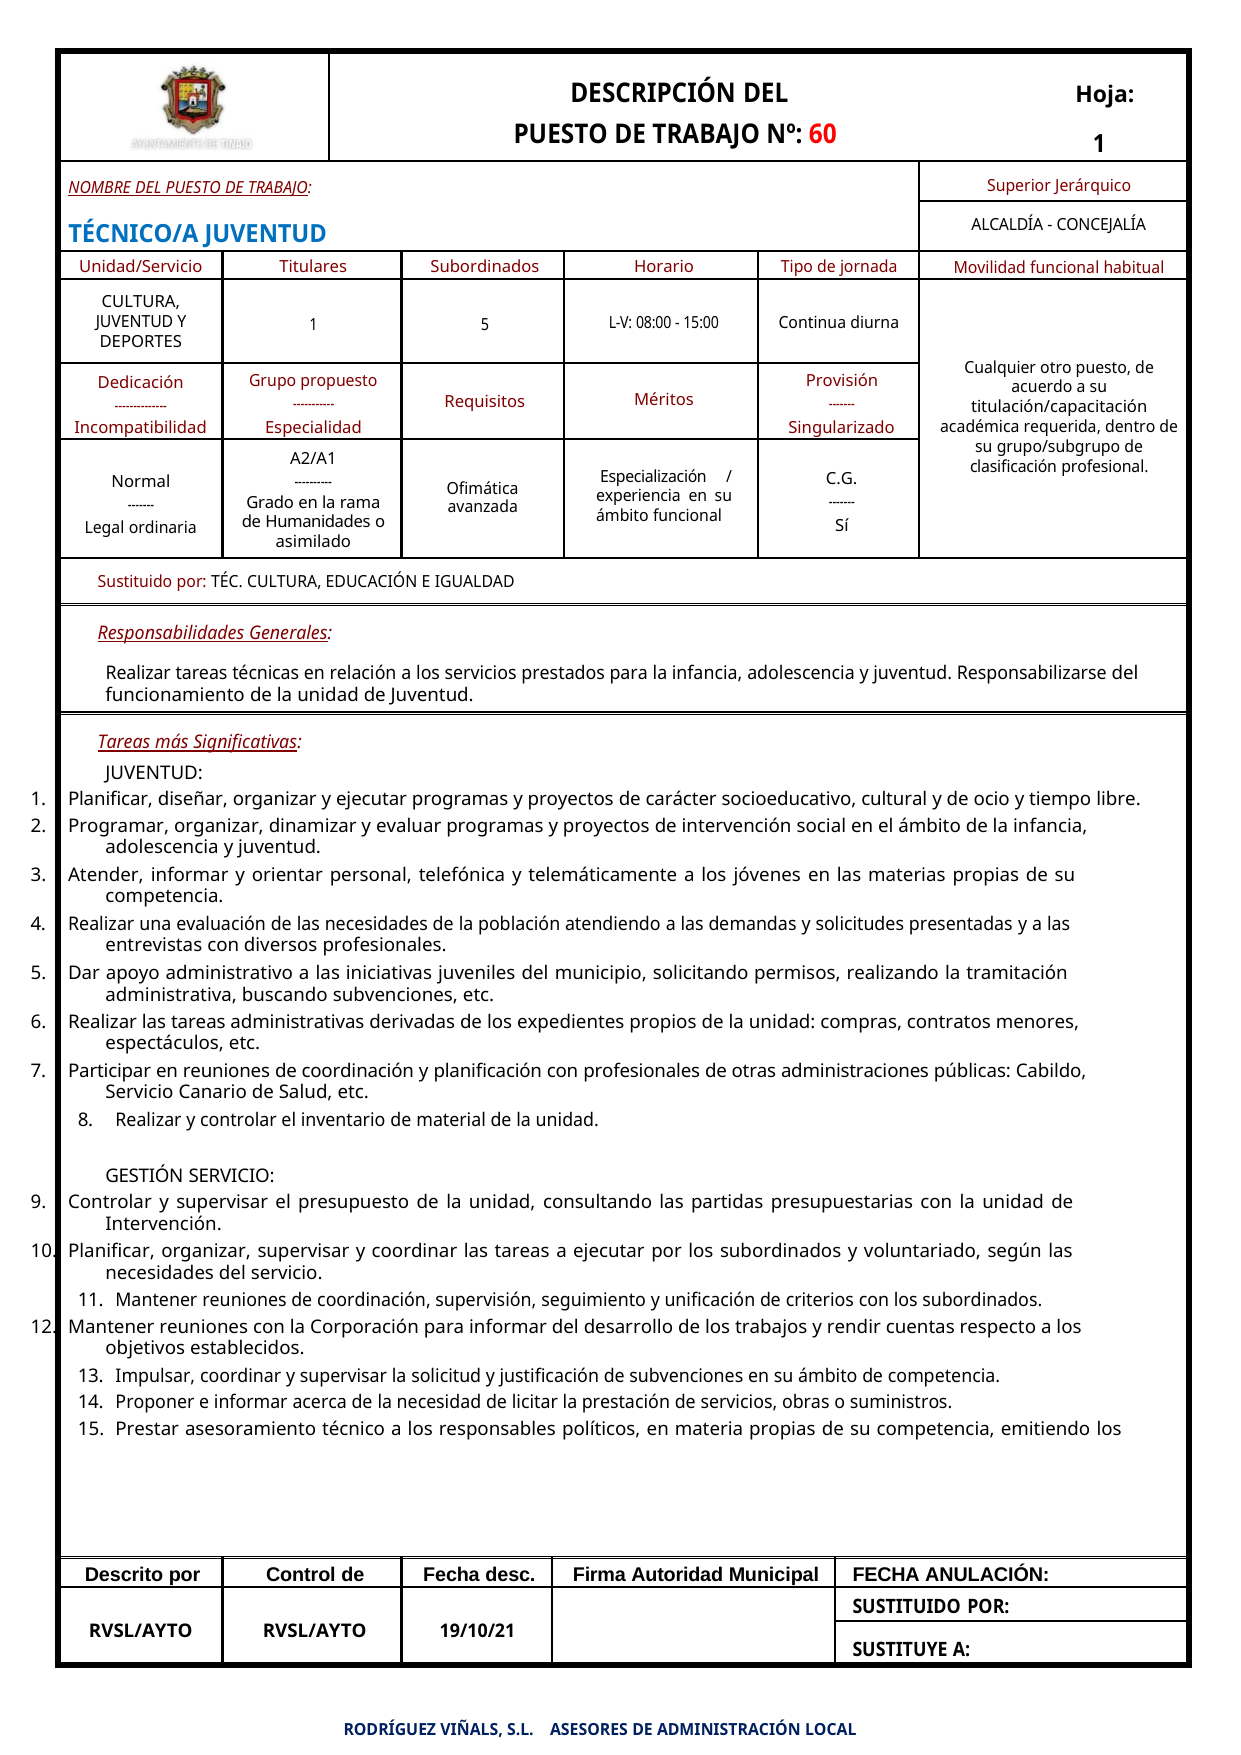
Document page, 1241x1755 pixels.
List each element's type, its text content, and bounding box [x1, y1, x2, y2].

table_cell C.G. ------- Sí [759, 440, 918, 557]
table_cell Normal ------- Legal ordinaria [61, 440, 221, 557]
table_cell RVSL/AYTO [61, 1588, 221, 1662]
table_cell Superior Jerárquico [920, 162, 1186, 199]
table_cell Provisión ------- Singularizado [759, 364, 918, 438]
table_cell A2/A1 ---------- Grado en la rama de Humanidades o asimilado [224, 440, 400, 557]
table_cell Méritos [565, 364, 757, 438]
table_cell 19/10/21 [403, 1588, 551, 1662]
table_cell 1 [224, 280, 400, 362]
table_cell Requisitos [403, 364, 563, 438]
table_cell Titulares [224, 252, 400, 278]
table_cell Especialización / experiencia en su ámbito funcional [565, 440, 757, 557]
table_cell Horario [565, 252, 757, 278]
table_cell Dedicación -------------- Incompatibilidad [61, 364, 221, 438]
table_cell Cualquier otro puesto, de acuerdo a su titulación/capacitación académica requerida, dentro de su grupo/subgrupo de clasificación profesional. [920, 280, 1186, 557]
table_header DESCRIPCIÓN DEL Hoja: PUESTO DE TRABAJO Nº: 60 1 [330, 54, 1186, 160]
table_cell Fecha desc. [403, 1559, 551, 1586]
table_cell Ofimática avanzada [403, 440, 563, 557]
table_cell Tipo de jornada [759, 252, 918, 278]
table_cell RVSL/AYTO [224, 1588, 400, 1662]
table_cell Tareas más Significativas: JUVENTUD: Planificar, diseñar, organizar y ejecutar programas y proyectos de carácter socioeducativo, cultural y de ocio y tiempo libre. Programar, organizar, dinamizar y evaluar programas y proyectos de intervención social en el ámbito de la infancia, adolescencia y juventud. Atender, informar y orientar personal, telefónica y telemáticamente a los jóvenes en las materias propias de su competencia. Realizar una evaluación de las necesidades de la población atendiendo a las demandas y solicitudes presentadas y a las entrevistas con diversos profesionales. Dar apoyo administrativo a las iniciativas juveniles del municipio, solicitando permisos, realizando la tramitación administrativa, buscando subvenciones, etc. Realizar las tareas administrativas derivadas de los expedientes propios de la unidad: compras, contratos menores, espectáculos, etc. Participar en reuniones de coordinación y planificación con profesionales de otras administraciones públicas: Cabildo, Servicio Canario de Salud, etc. Realizar y controlar el inventario de material de la unidad. GESTIÓN SERVICIO: Controlar y supervisar el presupuesto de la unidad, consultando las partidas presupuestarias con la unidad de Intervención. Planificar, organizar, supervisar y coordinar las tareas a ejecutar por los subordinados y voluntariado, según las necesidades del servicio. Mantener reuniones de coordinación, supervisión, seguimiento y unificación de criterios con los subordinados. Mantener reuniones con la Corporación para informar del desarrollo de los trabajos y rendir cuentas respecto a los objetivos establecidos. Impulsar, coordinar y supervisar la solicitud y justificación de subvenciones en su ámbito de competencia. Proponer e informar acerca de la necesidad de licitar la prestación de servicios, obras o suministros. Prestar asesoramiento técnico a los responsables políticos, en materia propias de su competencia, emitiendo los [61, 715, 1186, 1556]
table_cell Continua diurna [759, 280, 918, 362]
table_cell CULTURA, JUVENTUD Y DEPORTES [61, 280, 221, 362]
table_cell Control de [224, 1559, 400, 1586]
table_cell Descrito por [61, 1559, 221, 1586]
table_cell Firma Autoridad Municipal [553, 1559, 834, 1586]
table_cell [553, 1588, 834, 1662]
table_cell NOMBRE DEL PUESTO DE TRABAJO: TÉCNICO/A JUVENTUD [61, 162, 918, 250]
table_cell Responsabilidades Generales: Realizar tareas técnicas en relación a los servicios prestados para la infancia, adolescencia y juventud. Responsabilizarse del funcionamiento de la unidad de Juventud. [61, 606, 1186, 711]
table_cell 5 [403, 280, 563, 362]
table_cell Grupo propuesto ----------- Especialidad [224, 364, 400, 438]
table_cell L-V: 08:00 - 15:00 [565, 280, 757, 362]
table_cell FECHA ANULACIÓN: [836, 1559, 1186, 1586]
table_cell Sustituido por: TÉC. CULTURA, EDUCACIÓN E IGUALDAD [61, 559, 1186, 603]
table_cell ALCALDÍA - CONCEJALÍA [920, 202, 1186, 250]
table_cell SUSTITUYE A: [836, 1622, 1186, 1662]
table_cell Subordinados [403, 252, 563, 278]
table_cell Movilidad funcional habitual [920, 252, 1186, 278]
table_cell Unidad/Servicio [61, 252, 221, 278]
table_header [61, 54, 328, 160]
table_cell SUSTITUIDO POR: [836, 1588, 1186, 1620]
